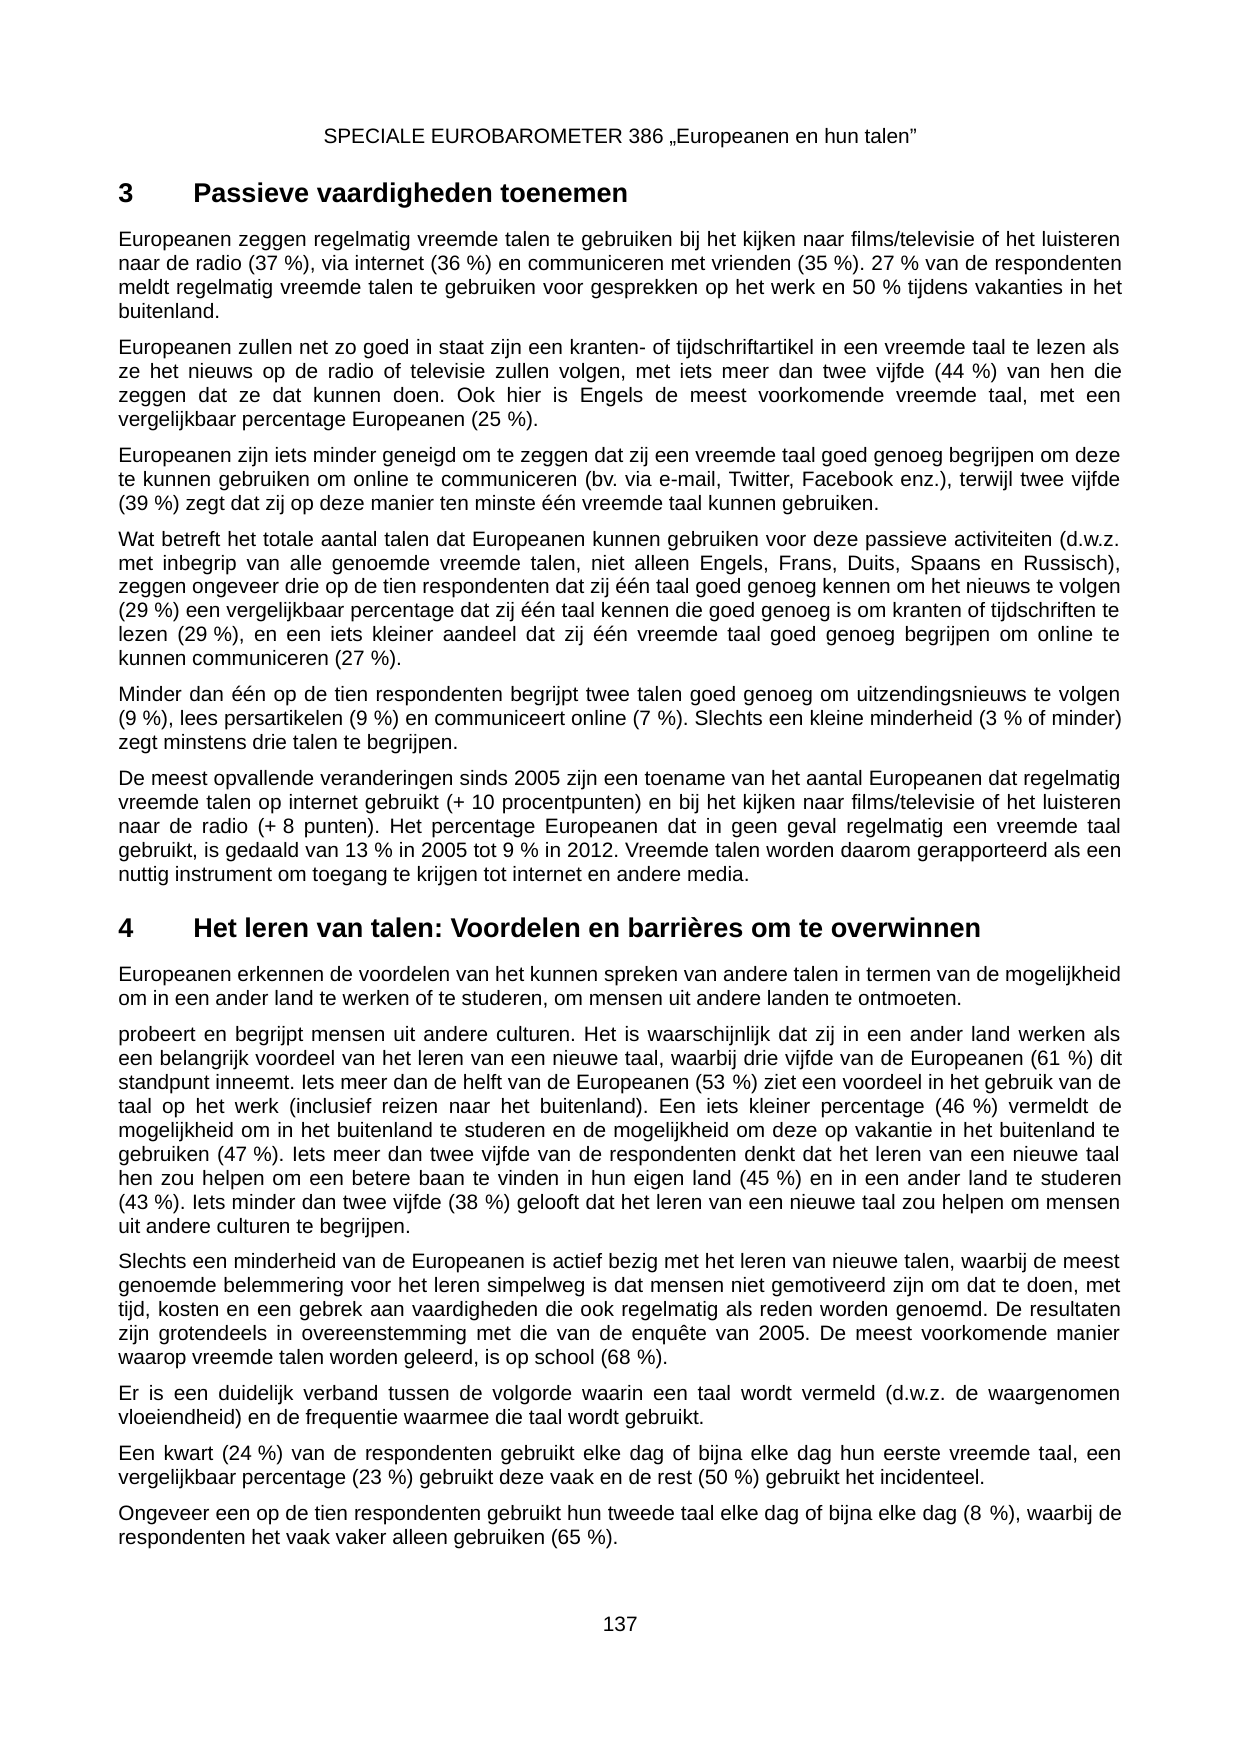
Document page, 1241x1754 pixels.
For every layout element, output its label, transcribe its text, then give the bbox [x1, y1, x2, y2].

subtitle Passieve vaardigheden toenemen [118, 177, 1122, 209]
text Europeanen zullen net zo goed in staat zijn een kranten- of tijdschriftartikel in een vreemde taal te lezen als ze het nieuws op de radio of televisie zullen volgen, met iets meer dan twee vijfde (44 %) van hen die zeggen dat ze dat kunnen doen. Ook hier is Engels de meest voorkomende vreemde taal, met een vergelijkbaar percentage Europeanen (25 %). [118, 335, 1122, 431]
text Wat betreft het totale aantal talen dat Europeanen kunnen gebruiken voor deze passieve activiteiten (d.w.z. met inbegrip van alle genoemde vreemde talen, niet alleen Engels, Frans, Duits, Spaans en Russisch), zeggen ongeveer drie op de tien respondenten dat zij één taal goed genoeg kennen om het nieuws te volgen (29 %) een vergelijkbaar percentage dat zij één taal kennen die goed genoeg is om kranten of tijdschriften te lezen (29 %), en een iets kleiner aandeel dat zij één vreemde taal goed genoeg begrijpen om online te kunnen communiceren (27 %). [118, 526, 1122, 670]
text Een kwart (24 %) van de respondenten gebruikt elke dag of bijna elke dag hun eerste vreemde taal, een vergelijkbaar percentage (23 %) gebruikt deze vaak en de rest (50 %) gebruikt het incidenteel. [118, 1441, 1122, 1489]
subtitle Het leren van talen: Voordelen en barrières om te overwinnen [118, 912, 1122, 943]
text Europeanen zeggen regelmatig vreemde talen te gebruiken bij het kijken naar films/televisie of het luisteren naar de radio (37 %), via internet (36 %) en communiceren met vrienden (35 %). 27 % van de respondenten meldt regelmatig vreemde talen te gebruiken voor gesprekken op het werk en 50 % tijdens vakanties in het buitenland. [118, 227, 1122, 323]
text Europeanen erkennen de voordelen van het kunnen spreken van andere talen in termen van de mogelijkheid om in een ander land te werken of te studeren, om mensen uit andere landen te ontmoeten. [118, 962, 1122, 1010]
text Ongeveer een op de tien respondenten gebruikt hun tweede taal elke dag of bijna elke dag (8 %), waarbij de respondenten het vaak vaker alleen gebruiken (65 %). [118, 1501, 1122, 1548]
text Er is een duidelijk verband tussen de volgorde waarin een taal wordt vermeld (d.w.z. de waargenomen vloeiendheid) en de frequentie waarmee die taal wordt gebruikt. [118, 1381, 1122, 1429]
text De meest opvallende veranderingen sinds 2005 zijn een toename van het aantal Europeanen dat regelmatig vreemde talen op internet gebruikt (+ 10 procentpunten) en bij het kijken naar films/televisie of het luisteren naar de radio (+ 8 punten). Het percentage Europeanen dat in geen geval regelmatig een vreemde taal gebruikt, is gedaald van 13 % in 2005 tot 9 % in 2012. Vreemde talen worden daarom gerapporteerd als een nuttig instrument om toegang te krijgen tot internet en andere media. [118, 766, 1122, 886]
text Slechts een minderheid van de Europeanen is actief bezig met het leren van nieuwe talen, waarbij de meest genoemde belemmering voor het leren simpelweg is dat mensen niet gemotiveerd zijn om dat te doen, met tijd, kosten en een gebrek aan vaardigheden die ook regelmatig als reden worden genoemd. De resultaten zijn grotendeels in overeenstemming met die van de enquête van 2005. De meest voorkomende manier waarop vreemde talen worden geleerd, is op school (68 %). [118, 1249, 1122, 1369]
text Europeanen zijn iets minder geneigd om te zeggen dat zij een vreemde taal goed genoeg begrijpen om deze te kunnen gebruiken om online te communiceren (bv. via e-mail, Twitter, Facebook enz.), terwijl twee vijfde (39 %) zegt dat zij op deze manier ten minste één vreemde taal kunnen gebruiken. [118, 443, 1122, 514]
text probeert en begrijpt mensen uit andere culturen. Het is waarschijnlijk dat zij in een ander land werken als een belangrijk voordeel van het leren van een nieuwe taal, waarbij drie vijfde van de Europeanen (61 %) dit standpunt inneemt. Iets meer dan de helft van de Europeanen (53 %) ziet een voordeel in het gebruik van de taal op het werk (inclusief reizen naar het buitenland). Een iets kleiner percentage (46 %) vermeldt de mogelijkheid om in het buitenland te studeren en de mogelijkheid om deze op vakantie in het buitenland te gebruiken (47 %). Iets meer dan twee vijfde van de respondenten denkt dat het leren van een nieuwe taal hen zou helpen om een betere baan te vinden in hun eigen land (45 %) en in een ander land te studeren (43 %). Iets minder dan twee vijfde (38 %) gelooft dat het leren van een nieuwe taal zou helpen om mensen uit andere culturen te begrijpen. [118, 1022, 1122, 1237]
text Minder dan één op de tien respondenten begrijpt twee talen goed genoeg om uitzendingsnieuws te volgen (9 %), lees persartikelen (9 %) en communiceert online (7 %). Slechts een kleine minderheid (3 % of minder) zegt minstens drie talen te begrijpen. [118, 682, 1122, 754]
